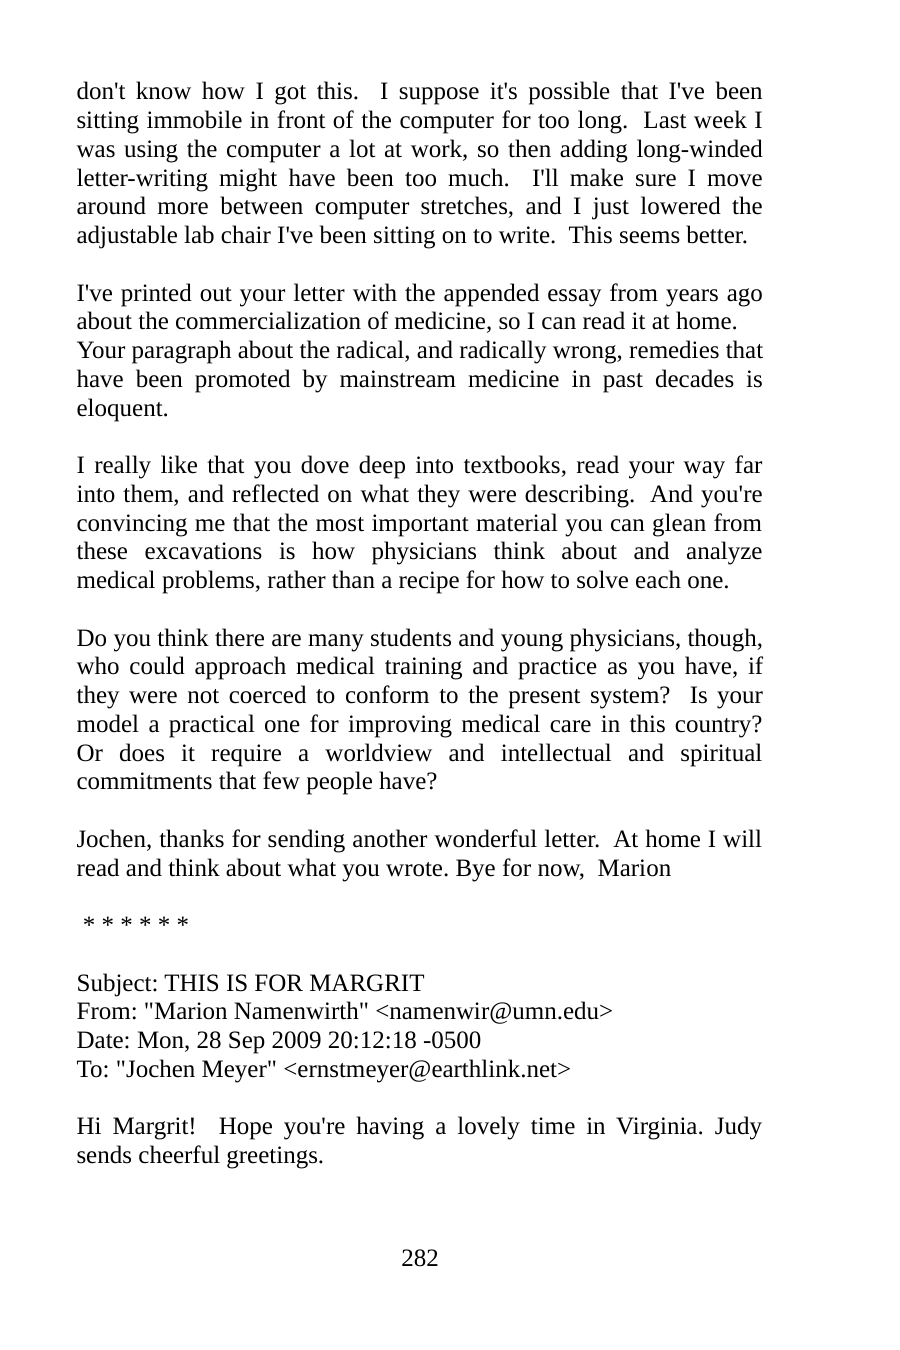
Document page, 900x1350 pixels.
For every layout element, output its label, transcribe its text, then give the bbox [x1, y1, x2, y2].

text To: "Jochen Meyer" <ernstmeyer@earthlink.net> [76, 1054, 763, 1083]
text I really like that you dove deep into textbooks, read your way far into them, and reflected on what they were describing. And you're convincing me that the most important material you can glean from these excavations is how physicians think about and analyze medical problems, rather than a recipe for how to solve each one. [76, 450, 763, 594]
text Hi Margrit! Hope you're having a lovely time in Virginia. Judy sends cheerful greetings. [76, 1111, 763, 1169]
text Subject: THIS IS FOR MARGRIT [76, 968, 763, 996]
text I've printed out your letter with the appended essay from years ago about the commercialization of medicine, so I can read it at home. [76, 278, 763, 335]
text * * * * * * [76, 910, 763, 939]
text Do you think there are many students and young physicians, though, who could approach medical training and practice as you have, if they were not coerced to conform to the present system? Is your model a practical one for improving medical care in this country? Or does it require a worldview and intellectual and spiritual commitments that few people have? [76, 623, 763, 795]
text Your paragraph about the radical, and radically wrong, remedies that have been promoted by mainstream medicine in past decades is eloquent. [76, 335, 763, 421]
text Date: Mon, 28 Sep 2009 20:12:18 -0500 [76, 1025, 763, 1054]
text From: "Marion Namenwirth" <namenwir@umn.edu> [76, 996, 763, 1025]
text don't know how I got this. I suppose it's possible that I've been sitting immobile in front of the computer for too long. Last week I was using the computer a lot at work, so then adding long-winded letter-writing might have been too much. I'll make sure I move around more between computer stretches, and I just lowered the adjustable lab chair I've been sitting on to write. This seems better. [76, 76, 763, 249]
text Jochen, thanks for sending another wonderful letter. At home I will read and think about what you wrote. Bye for now, Marion [76, 824, 763, 881]
